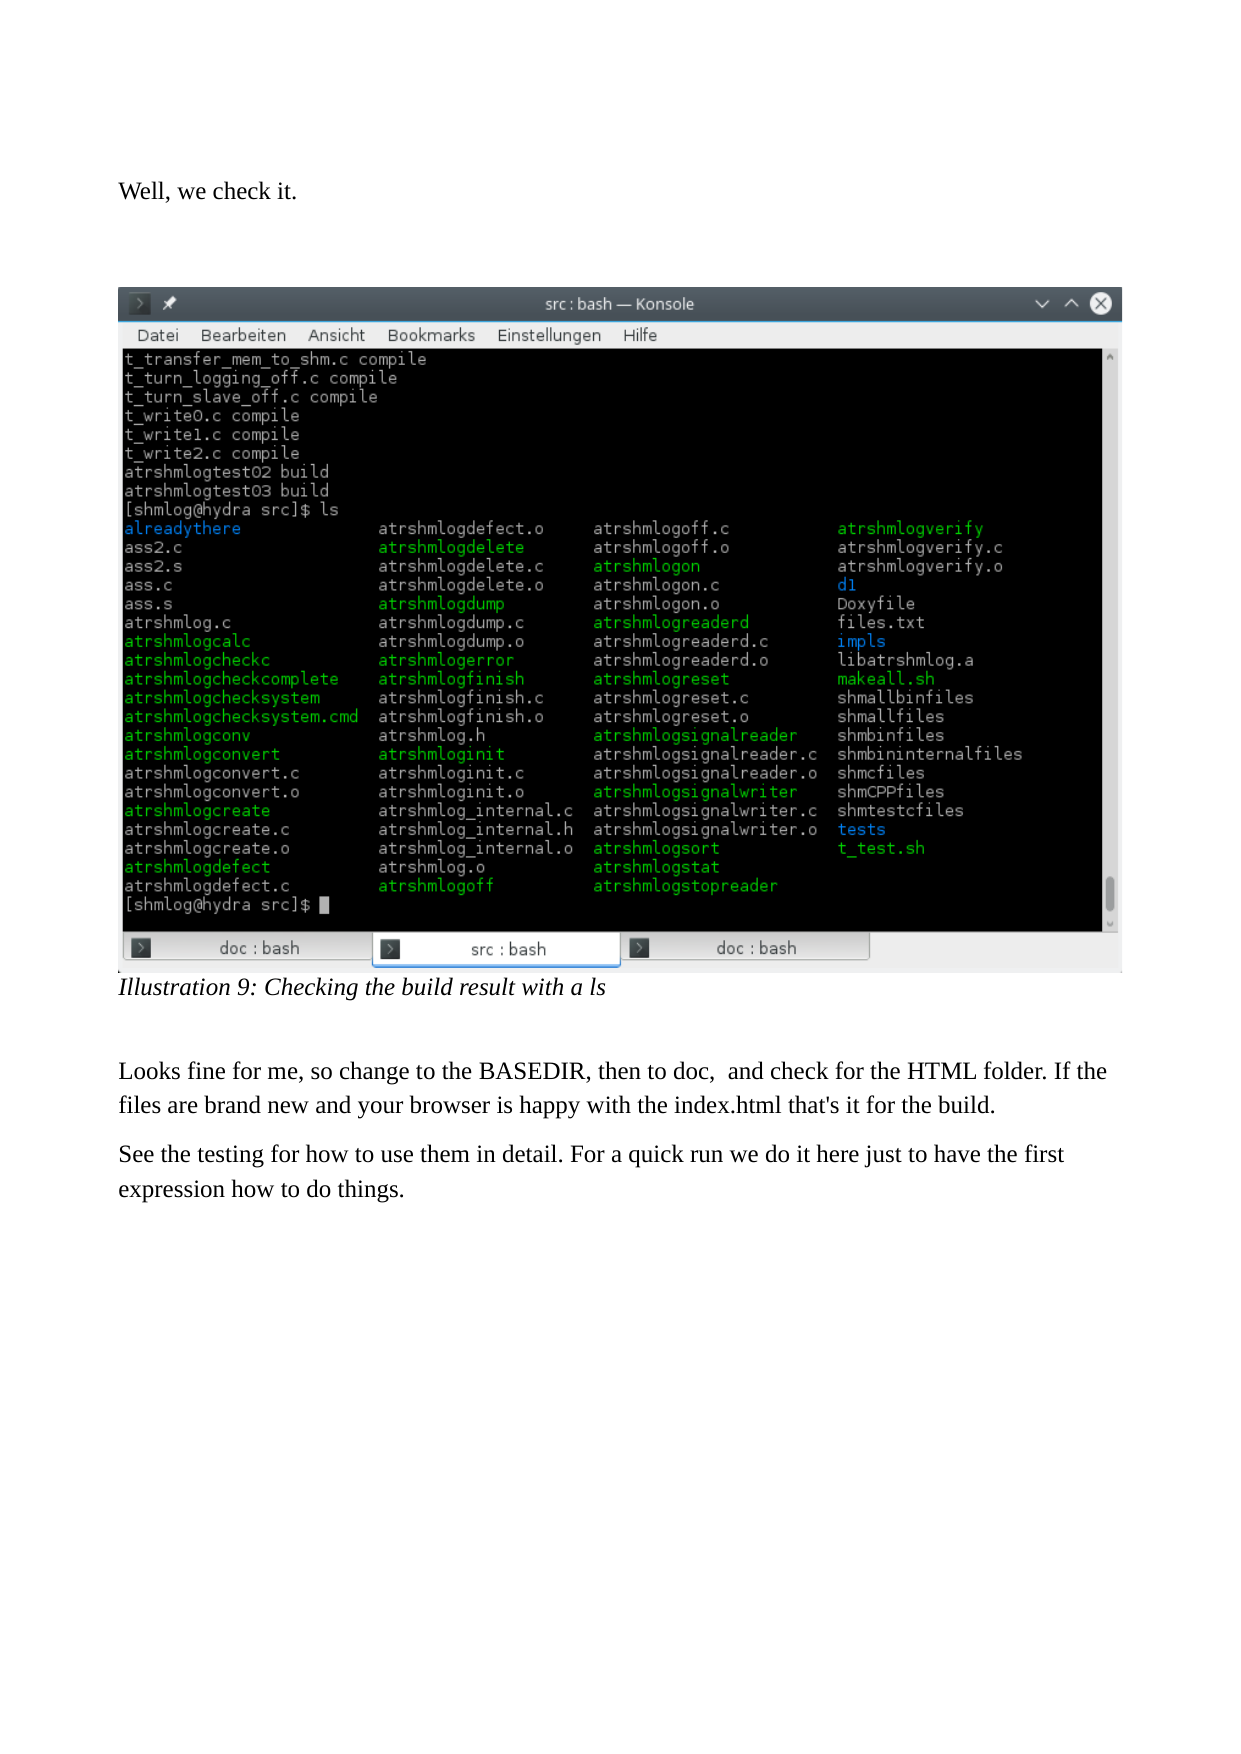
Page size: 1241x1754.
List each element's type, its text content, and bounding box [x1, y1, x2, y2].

text Illustration 9: Checking the build result with a ls [118, 973, 1122, 1001]
picture [118, 287, 1123, 973]
text Well, we check it. [118, 176, 1122, 205]
text Looks fine for me, so change to the BASEDIR, then to doc, and check for the HTML folder. If the files are brand new and your browser is happy with the index.html that's it for the build. [118, 1056, 1122, 1119]
text See the testing for how to use them in detail. For a quick run we do it here just to have the first expression how to do things. [118, 1139, 1122, 1203]
